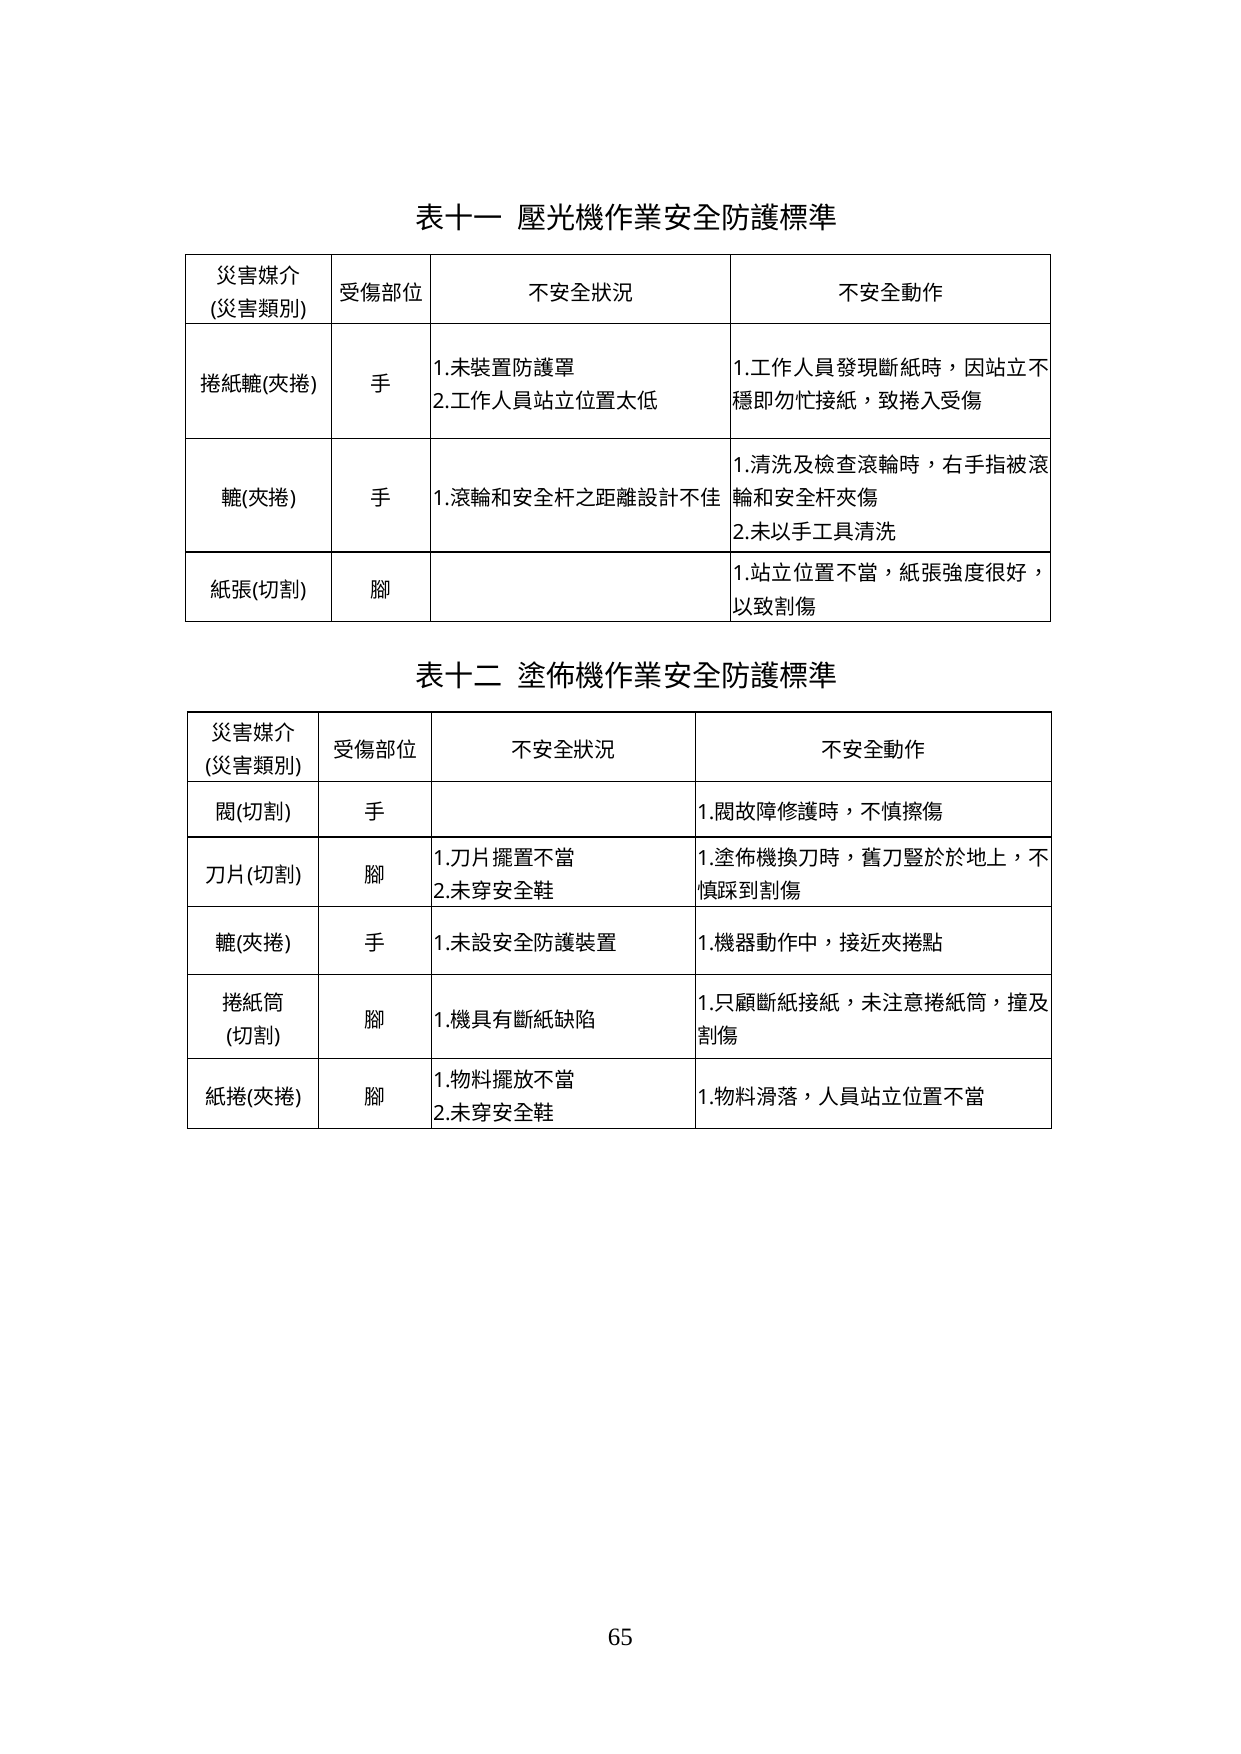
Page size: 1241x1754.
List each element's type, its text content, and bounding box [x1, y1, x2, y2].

table_cell 1.工作人員發現斷紙時，因站立不穩即勿忙接紙，致捲入受傷 [731, 324, 1050, 437]
table_cell 1.滾輪和安全杆之距離設計不佳 [431, 439, 730, 551]
table_cell 1.未裝置防護罩 2.工作人員站立位置太低 [431, 324, 730, 437]
table_cell 腳 [319, 1059, 431, 1127]
table_header 不安全狀況 [431, 255, 730, 323]
table_cell 腳 [319, 838, 431, 906]
table_cell 1.未設安全防護裝置 [432, 907, 695, 973]
table_cell 1.只顧斷紙接紙，未注意捲紙筒，撞及割傷 [696, 975, 1051, 1058]
table_cell 手 [332, 439, 430, 551]
text 表十二 塗佈機作業安全防護標準 [200, 659, 1053, 693]
table_header 災害媒介 (災害類別) [188, 713, 318, 781]
table_cell 閥(切割) [188, 782, 318, 836]
table_cell 1.物料擺放不當 2.未穿安全鞋 [432, 1059, 695, 1127]
table_header 不安全動作 [696, 713, 1051, 781]
table_cell 1.機具有斷紙缺陷 [432, 975, 695, 1058]
table_cell 手 [319, 907, 431, 973]
table_cell 腳 [332, 553, 430, 621]
table_cell 紙捲(夾捲) [188, 1059, 318, 1127]
table_cell 捲紙轆(夾捲) [186, 324, 331, 437]
table_cell 轆(夾捲) [186, 439, 331, 551]
table_cell [431, 553, 730, 621]
table_cell 1.閥故障修護時，不慎擦傷 [696, 782, 1051, 836]
table_header 受傷部位 [332, 255, 430, 323]
table_cell 1.清洗及檢查滾輪時，右手指被滾輪和安全杆夾傷 2.未以手工具清洗 [731, 439, 1050, 551]
table_cell 1.塗佈機換刀時，舊刀豎於於地上，不慎踩到割傷 [696, 838, 1051, 906]
table_header 受傷部位 [319, 713, 431, 781]
table_header 災害媒介 (災害類別) [186, 255, 331, 323]
table_cell 1.站立位置不當，紙張強度很好，以致割傷 [731, 553, 1050, 621]
table_cell 腳 [319, 975, 431, 1058]
table_header 不安全狀況 [432, 713, 695, 781]
table_cell 1.物料滑落，人員站立位置不當 [696, 1059, 1051, 1127]
table_cell 1.刀片擺置不當 2.未穿安全鞋 [432, 838, 695, 906]
table_cell 捲紙筒 (切割) [188, 975, 318, 1058]
table_cell 紙張(切割) [186, 553, 331, 621]
text 表十一 壓光機作業安全防護標準 [200, 202, 1053, 235]
table_cell 1.機器動作中，接近夾捲點 [696, 907, 1051, 973]
table_cell 轆(夾捲) [188, 907, 318, 973]
table_cell 手 [332, 324, 430, 437]
table_cell 刀片(切割) [188, 838, 318, 906]
table_cell 手 [319, 782, 431, 836]
table_cell [432, 782, 695, 836]
table_header 不安全動作 [731, 255, 1050, 323]
